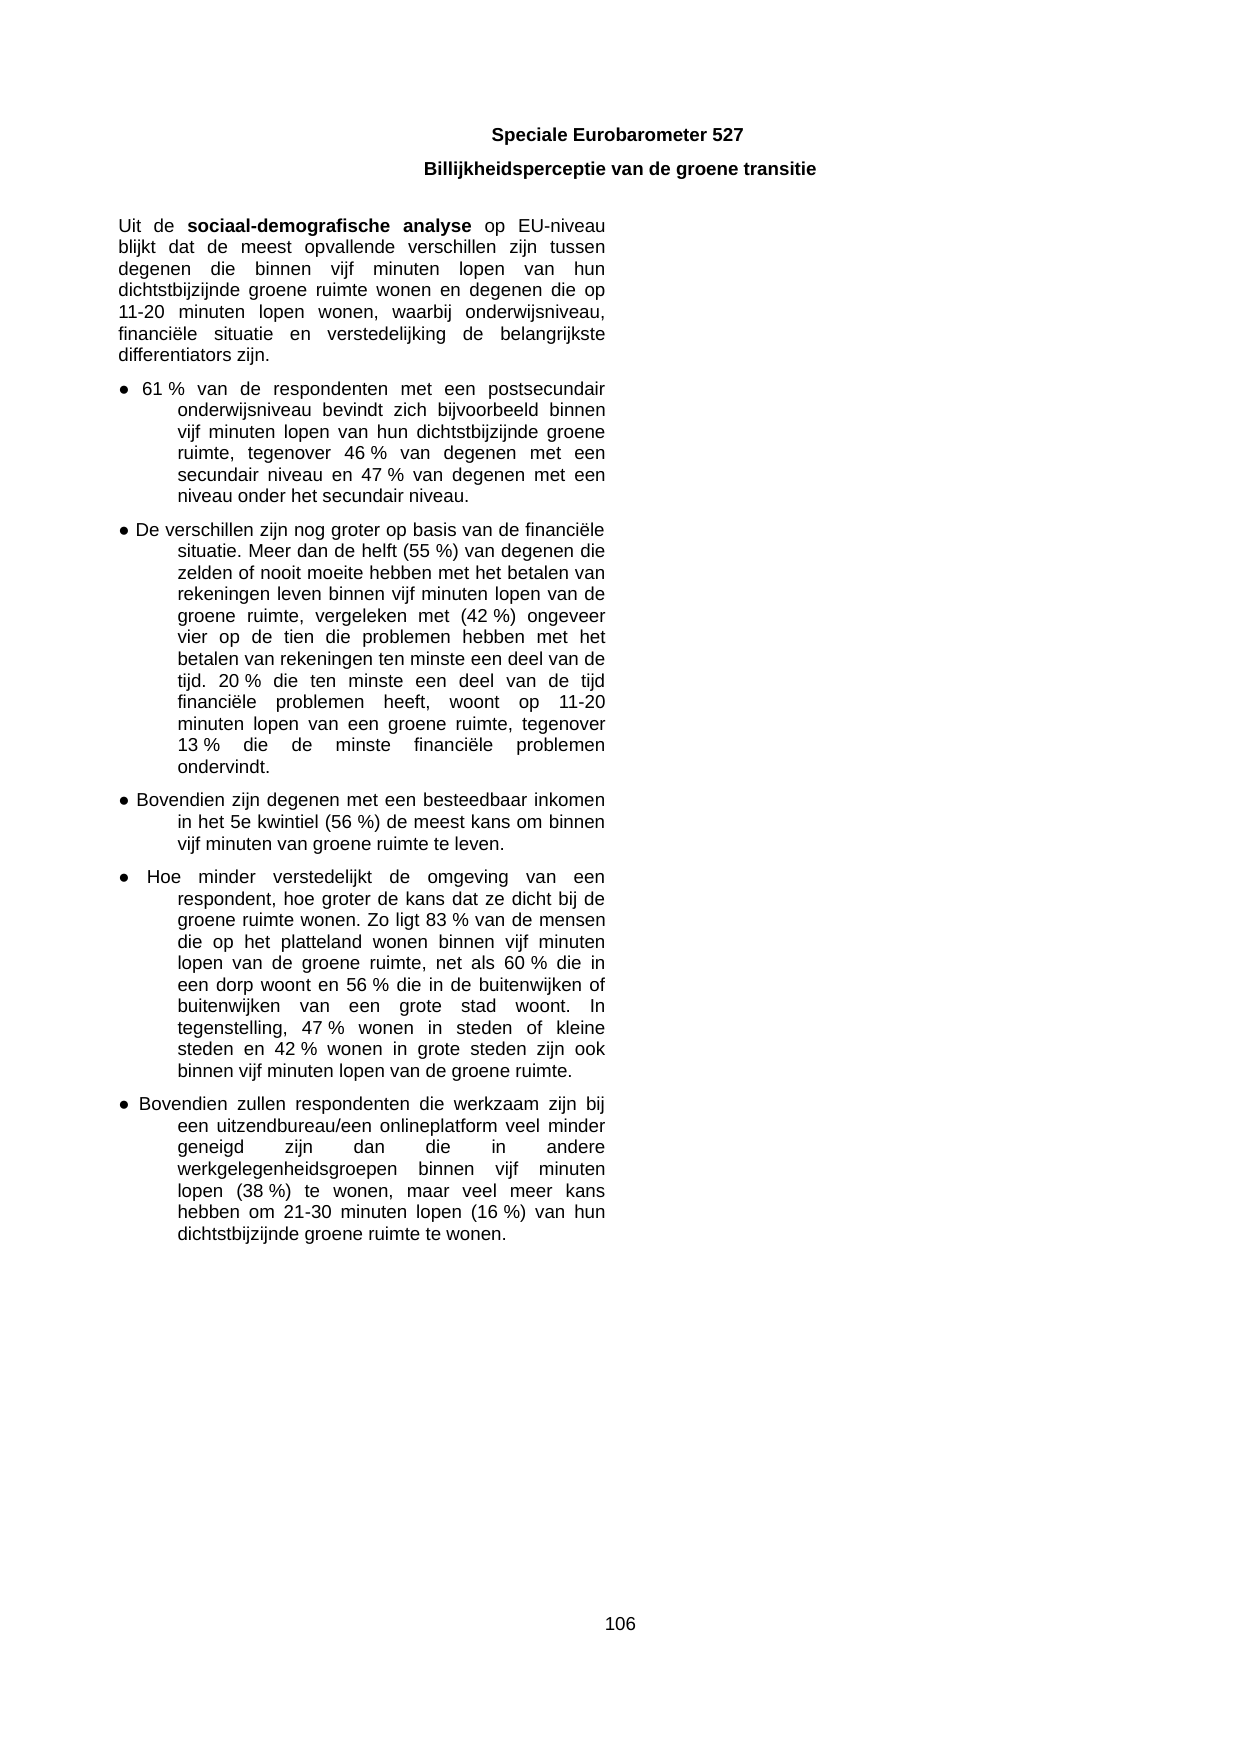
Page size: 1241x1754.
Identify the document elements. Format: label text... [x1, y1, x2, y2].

text ● Bovendien zijn degenen met een besteedbaar inkomen in het 5e kwintiel (56 %) de meest kans om binnen vijf minuten van groene ruimte te leven. [118, 789, 605, 854]
text ● Hoe minder verstedelijkt de omgeving van een respondent, hoe groter de kans dat ze dicht bij de groene ruimte wonen. Zo ligt 83 % van de mensen die op het platteland wonen binnen vijf minuten lopen van de groene ruimte, net als 60 % die in een dorp woont en 56 % die in de buitenwijken of buitenwijken van een grote stad woont. In tegenstelling, 47 % wonen in steden of kleine steden en 42 % wonen in grote steden zijn ook binnen vijf minuten lopen van de groene ruimte. [118, 866, 605, 1081]
text Uit de sociaal-demografische analyse op EU-niveau blijkt dat de meest opvallende verschillen zijn tussen degenen die binnen vijf minuten lopen van hun dichtstbijzijnde groene ruimte wonen en degenen die op 11-20 minuten lopen wonen, waarbij onderwijsniveau, financiële situatie en verstedelijking de belangrijkste differentiators zijn. [118, 214, 605, 365]
text ● 61 % van de respondenten met een postsecundair onderwijsniveau bevindt zich bijvoorbeeld binnen vijf minuten lopen van hun dichtstbijzijnde groene ruimte, tegenover 46 % van degenen met een secundair niveau en 47 % van degenen met een niveau onder het secundair niveau. [118, 377, 605, 507]
text ● Bovendien zullen respondenten die werkzaam zijn bij een uitzendbureau/een onlineplatform veel minder geneigd zijn dan die in andere werkgelegenheidsgroepen binnen vijf minuten lopen (38 %) te wonen, maar veel meer kans hebben om 21-30 minuten lopen (16 %) van hun dichtstbijzijnde groene ruimte te wonen. [118, 1093, 605, 1244]
text ● De verschillen zijn nog groter op basis van de financiële situatie. Meer dan de helft (55 %) van degenen die zelden of nooit moeite hebben met het betalen van rekeningen leven binnen vijf minuten lopen van de groene ruimte, vergeleken met (42 %) ongeveer vier op de tien die problemen hebben met het betalen van rekeningen ten minste een deel van de tijd. 20 % die ten minste een deel van de tijd financiële problemen heeft, woont op 11-20 minuten lopen van een groene ruimte, tegenover 13 % die de minste financiële problemen ondervindt. [118, 518, 605, 777]
